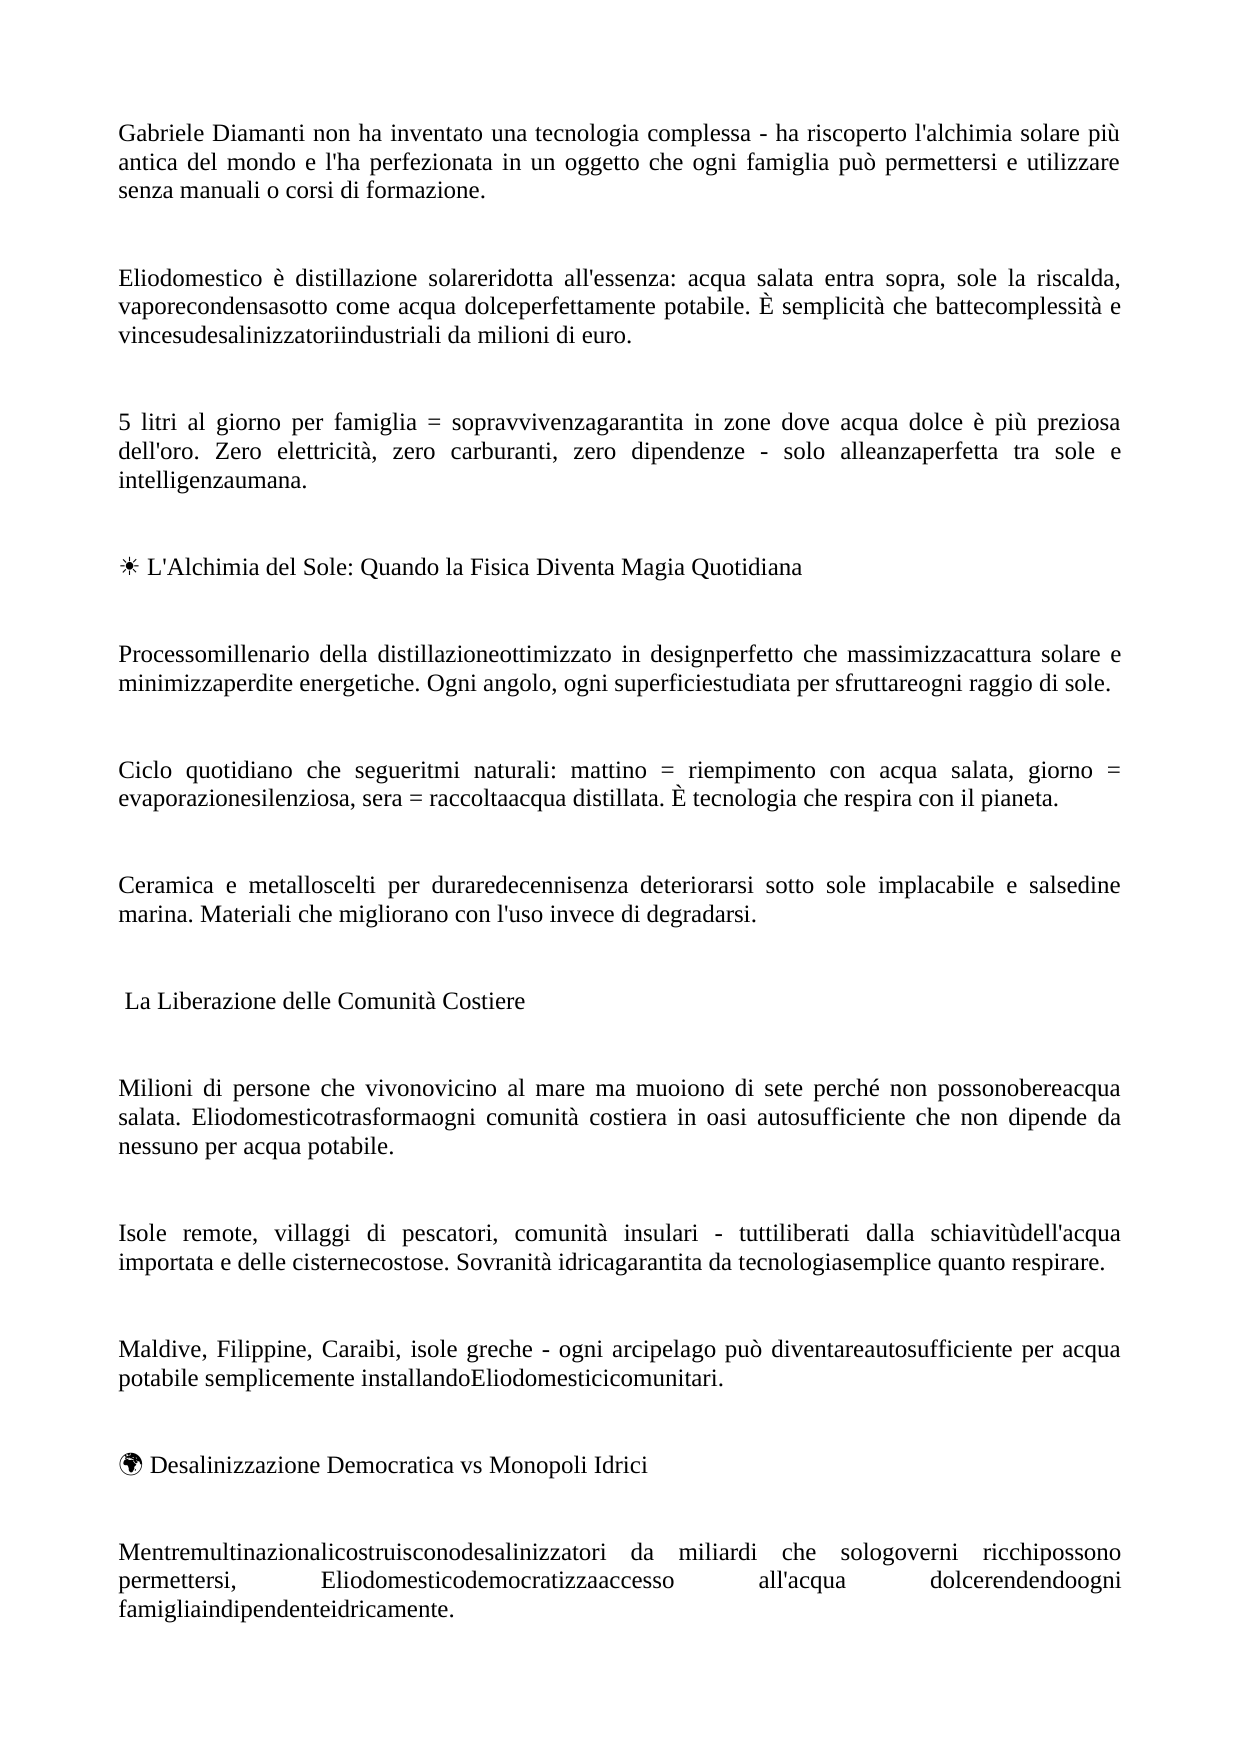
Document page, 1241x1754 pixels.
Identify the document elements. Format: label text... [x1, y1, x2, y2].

text Maldive, Filippine, Caraibi, isole greche - ogni arcipelago può diventareautosufficiente per acqua potabile semplicemente installandoEliodomesticicomunitari. [118, 1334, 1122, 1391]
subtitle 🌍 Desalinizzazione Democratica vs Monopoli Idrici [118, 1450, 1122, 1478]
subtitle ☀️ L'Alchimia del Sole: Quando la Fisica Diventa Magia Quotidiana [118, 552, 1122, 581]
text Processomillenario della distillazioneottimizzato in designperfetto che massimizzacattura solare e minimizzaperdite energetiche. Ogni angolo, ogni superficiestudiata per sfruttareogni raggio di sole. [118, 639, 1122, 696]
text Isole remote, villaggi di pescatori, comunità insulari - tuttiliberati dalla schiavitùdell'acqua importata e delle cisternecostose. Sovranità idricagarantita da tecnologiasemplice quanto respirare. [118, 1218, 1122, 1276]
text Milioni di persone che vivonovicino al mare ma muoiono di sete perché non possonobereacqua salata. Eliodomesticotrasformaogni comunità costiera in oasi autosufficiente che non dipende da nessuno per acqua potabile. [118, 1073, 1122, 1160]
text 5 litri al giorno per famiglia = sopravvivenzagarantita in zone dove acqua dolce è più preziosa dell'oro. Zero elettricità, zero carburanti, zero dipendenze - solo alleanzaperfetta tra sole e intelligenzaumana. [118, 407, 1122, 493]
text Mentremultinazionalicostruisconodesalinizzatori da miliardi che sologoverni ricchipossono permettersi, Eliodomesticodemocratizzaaccesso all'acqua dolcerendendoogni famigliaindipendenteidricamente. [118, 1537, 1122, 1623]
text Gabriele Diamanti non ha inventato una tecnologia complessa - ha riscoperto l'alchimia solare più antica del mondo e l'ha perfezionata in un oggetto che ogni famiglia può permettersi e utilizzare senza manuali o corsi di formazione. [118, 118, 1122, 204]
text Eliodomestico è distillazione solareridotta all'essenza: acqua salata entra sopra, sole la riscalda, vaporecondensasotto come acqua dolceperfettamente potabile. È semplicità che battecomplessità e vincesudesalinizzatoriindustriali da milioni di euro. [118, 263, 1122, 349]
text Ciclo quotidiano che segueritmi naturali: mattino = riempimento con acqua salata, giorno = evaporazionesilenziosa, sera = raccoltaacqua distillata. È tecnologia che respira con il pianeta. [118, 755, 1122, 812]
text Ceramica e metalloscelti per duraredecennisenza deteriorarsi sotto sole implacabile e salsedine marina. Materiali che migliorano con l'uso invece di degradarsi. [118, 871, 1122, 928]
subtitle 🏝️ La Liberazione delle Comunità Costiere [118, 986, 1122, 1015]
